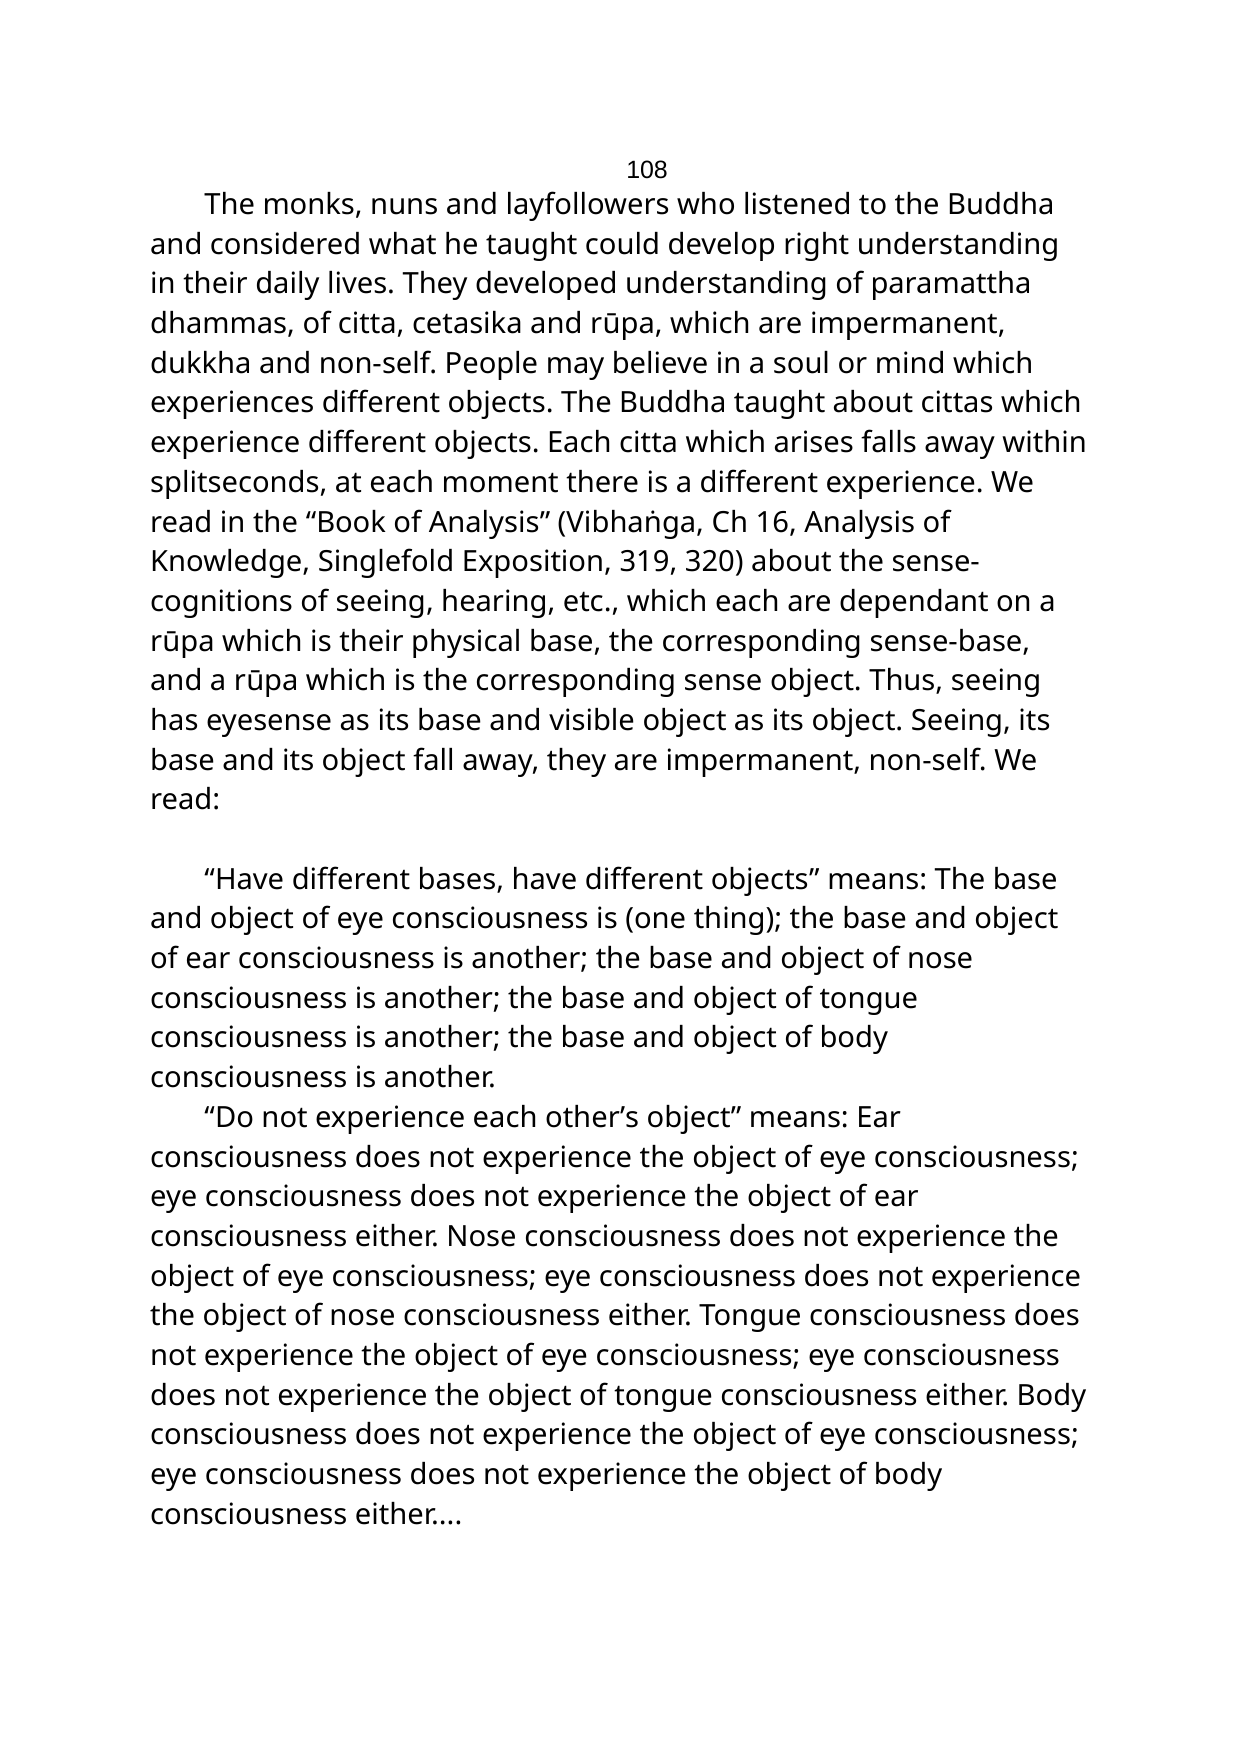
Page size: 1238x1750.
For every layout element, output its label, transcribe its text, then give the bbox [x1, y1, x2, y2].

text “Do not experience each other’s object” means: Ear consciousness does not experience the object of eye consciousness; eye consciousness does not experience the object of ear consciousness either. Nose consciousness does not experience the object of eye consciousness; eye consciousness does not experience the object of nose consciousness either. Tongue consciousness does not experience the object of eye consciousness; eye consciousness does not experience the object of tongue consciousness either. Body consciousness does not experience the object of eye consciousness; eye consciousness does not experience the object of body consciousness either.... [150, 1096, 1087, 1533]
text “Have different bases, have different objects” means: The base and object of eye consciousness is (one thing); the base and object of ear consciousness is another; the base and object of nose consciousness is another; the base and object of tongue consciousness is another; the base and object of body consciousness is another. [150, 858, 1087, 1096]
text The monks, nuns and layfollowers who listened to the Buddha and considered what he taught could develop right understanding in their daily lives. They developed understanding of paramattha dhammas, of citta, cetasika and rūpa, which are impermanent, dukkha and non-self. People may believe in a soul or mind which experiences different objects. The Buddha taught about cittas which experience different objects. Each citta which arises falls away within splitseconds, at each moment there is a different experience. We read in the “Book of Analysis” (Vibhaṅga, Ch 16, Analysis of Knowledge, Singlefold Exposition, 319, 320) about the sense-cognitions of seeing, hearing, etc., which each are dependant on a rūpa which is their physical base, the corresponding sense-base, and a rūpa which is the corresponding sense object. Thus, seeing has eyesense as its base and visible object as its object. Seeing, its base and its object fall away, they are impermanent, non-self. We read: [150, 183, 1087, 818]
